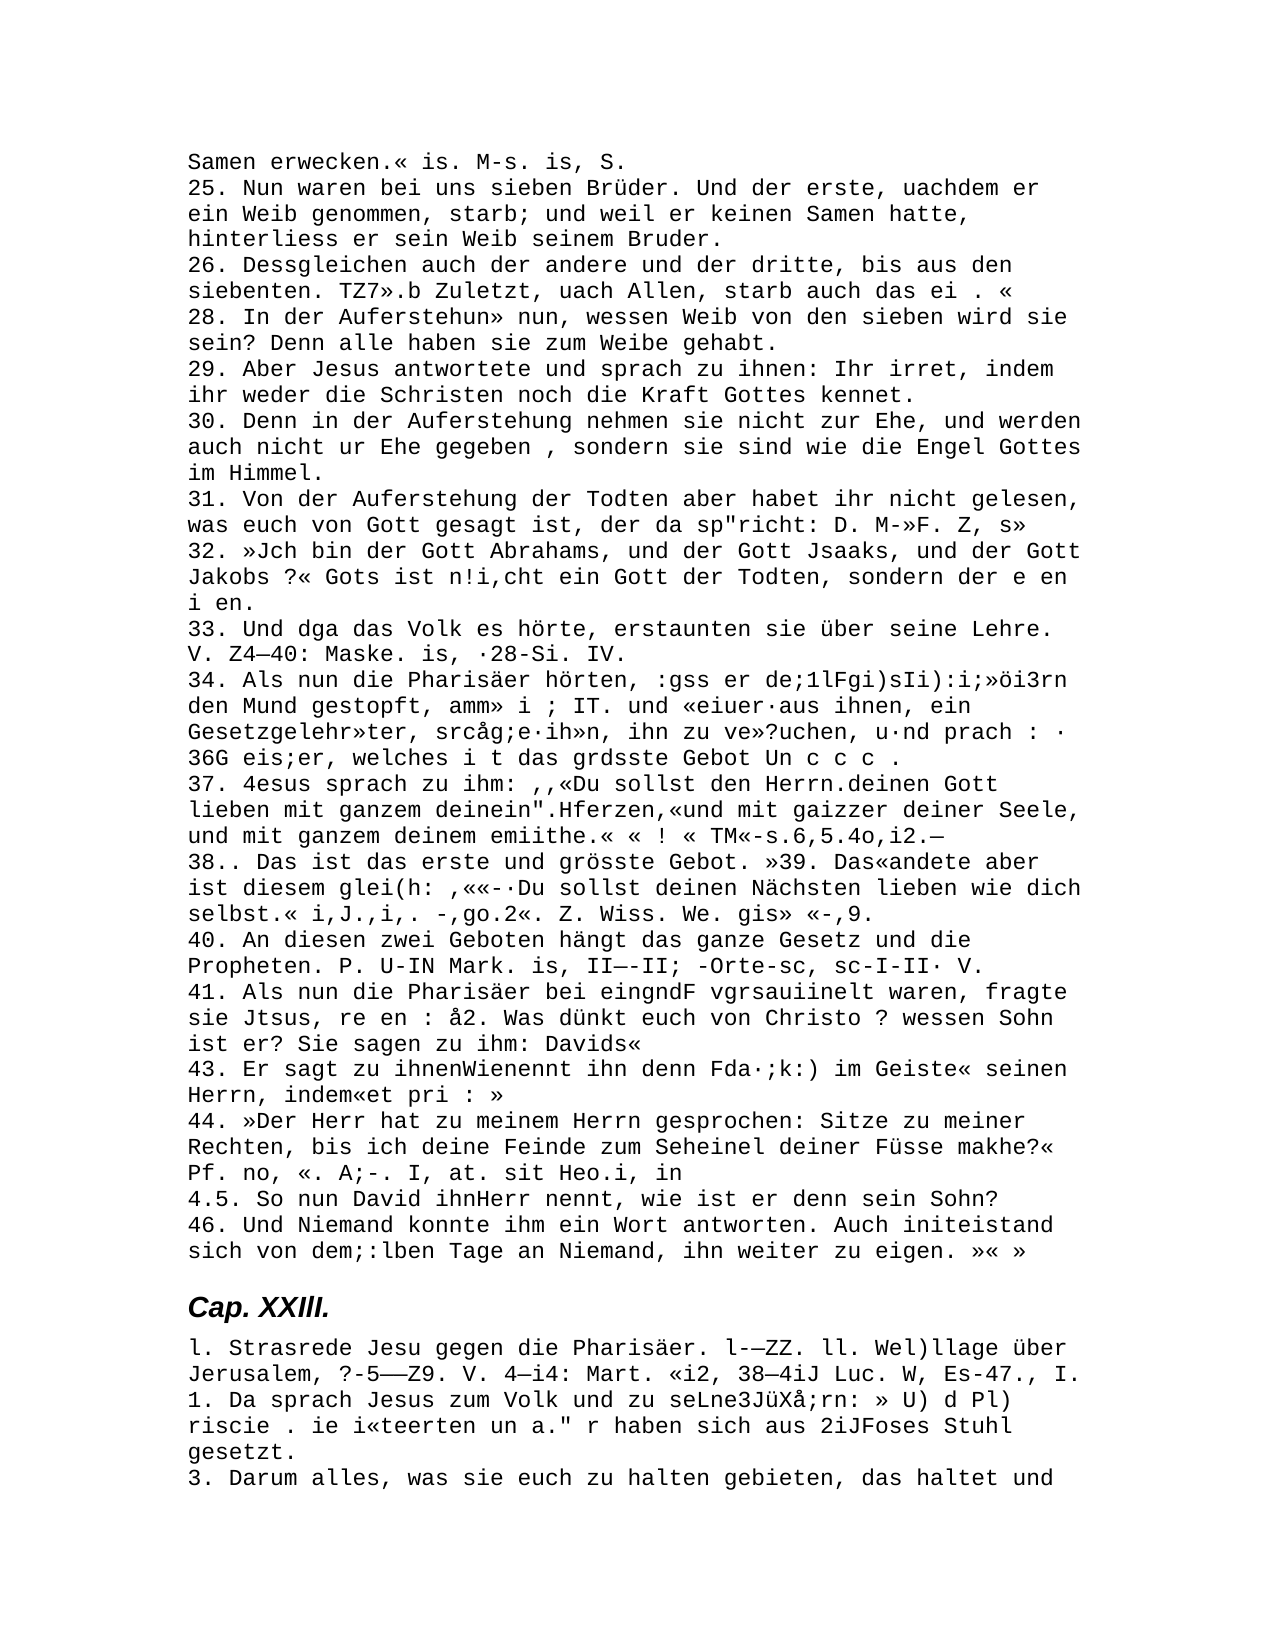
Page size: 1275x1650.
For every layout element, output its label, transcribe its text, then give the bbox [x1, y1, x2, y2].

text 38.. Das ist das erste und grösste Gebot. »39. Das«andete aber ist diesem glei(h: ,««-·Du sollst deinen Nächsten lieben wie dich selbst.« i,J.,i,. -,go.2«. Z. Wiss. We. gis» «-,9. [187, 850, 1087, 928]
text 28. In der Auferstehun» nun, wessen Weib von den sieben wird sie sein? Denn alle haben sie zum Weibe gehabt. [187, 306, 1087, 357]
text 44. »Der Herr hat zu meinem Herrn gesprochen: Sitze zu meiner Rechten, bis ich deine Feinde zum Seheinel deiner Füsse makhe?« Pf. no, «. A;-. I, at. sit Heo.i, in [187, 1110, 1087, 1187]
text 32. »Jch bin der Gott Abrahams, und der Gott Jsaaks, und der Gott Jakobs ?« Gots ist n!i,cht ein Gott der Todten, sondern der e en i en. [187, 539, 1087, 617]
text 25. Nun waren bei uns sieben Brüder. Und der erste, uachdem er ein Weib genommen, starb; und weil er keinen Samen hatte, hinterliess er sein Weib seinem Bruder. [187, 176, 1087, 254]
text 33. Und dga das Volk es hörte, erstaunten sie über seine Lehre. V. Z4—40: Maske. is, ·28-Si. IV. [187, 617, 1087, 669]
text 31. Von der Auferstehung der Todten aber habet ihr nicht gelesen, was euch von Gott gesagt ist, der da sp"richt: D. M-»F. Z, s» [187, 487, 1087, 539]
text 43. Er sagt zu ihnenWienennt ihn denn Fda·;k:) im Geiste« seinen Herrn, indem«et pri : » [187, 1058, 1087, 1110]
text 34. Als nun die Pharisäer hörten, :gss er de;1lFgi)sIi):i;»öi3rn den Mund gestopft, amm» i ; IT. und «eiuer·aus ihnen, ein Gesetzgelehr»ter, srcåg;e·ih»n, ihn zu ve»?uchen, u·nd prach : · 36G eis;er, welches i t das grdsste Gebot Un c c c . [187, 669, 1087, 772]
text 30. Denn in der Auferstehung nehmen sie nicht zur Ehe, und werden auch nicht ur Ehe gegeben , sondern sie sind wie die Engel Gottes im Himmel. [187, 409, 1087, 487]
text 41. Als nun die Pharisäer bei eingndF vgrsauiinelt waren, fragte sie Jtsus, re en : å2. Was dünkt euch von Christo ? wessen Sohn ist er? Sie sagen zu ihm: Davids« [187, 980, 1087, 1058]
text 3. Darum alles, was sie euch zu halten gebieten, das haltet und [187, 1466, 1087, 1492]
text 46. Und Niemand konnte ihm ein Wort antworten. Auch initeistand sich von dem;:lben Tage an Niemand, ihn weiter zu eigen. »« » [187, 1213, 1087, 1265]
text l. Strasrede Jesu gegen die Pharisäer. l-—ZZ. ll. Wel)llage über Jerusalem, ?-5——Z9. V. 4—i4: Mart. «i2, 38—4iJ Luc. W, Es-47., I. [187, 1336, 1087, 1388]
text 29. Aber Jesus antwortete und sprach zu ihnen: Ihr irret, indem ihr weder die Schristen noch die Kraft Gottes kennet. [187, 357, 1087, 409]
text 4.5. So nun David ihnHerr nennt, wie ist er denn sein Sohn? [187, 1187, 1087, 1213]
text Samen erwecken.« is. M-s. is, S. [187, 150, 1087, 176]
text 37. 4esus sprach zu ihm: ,,«Du sollst den Herrn.deinen Gott lieben mit ganzem deinein".Hferzen,«und mit gaizzer deiner Seele, und mit ganzem deinem emiithe.« « ! « TM«-s.6,5.4o,i2.— [187, 772, 1087, 850]
text 40. An diesen zwei Geboten hängt das ganze Gesetz und die Propheten. P. U-IN Mark. is, II—-II; -Orte-sc, sc-I-II· V. [187, 928, 1087, 980]
text 1. Da sprach Jesus zum Volk und zu seLne3JüXå;rn: » U) d Pl) riscie . ie i«teerten un a." r haben sich aus 2iJFoses Stuhl gesetzt. [187, 1388, 1087, 1466]
text 26. Dessgleichen auch der andere und der dritte, bis aus den siebenten. TZ7».b Zuletzt, uach Allen, starb auch das ei . « [187, 254, 1087, 306]
subtitle Cap. XXIlI. [187, 1290, 1087, 1324]
